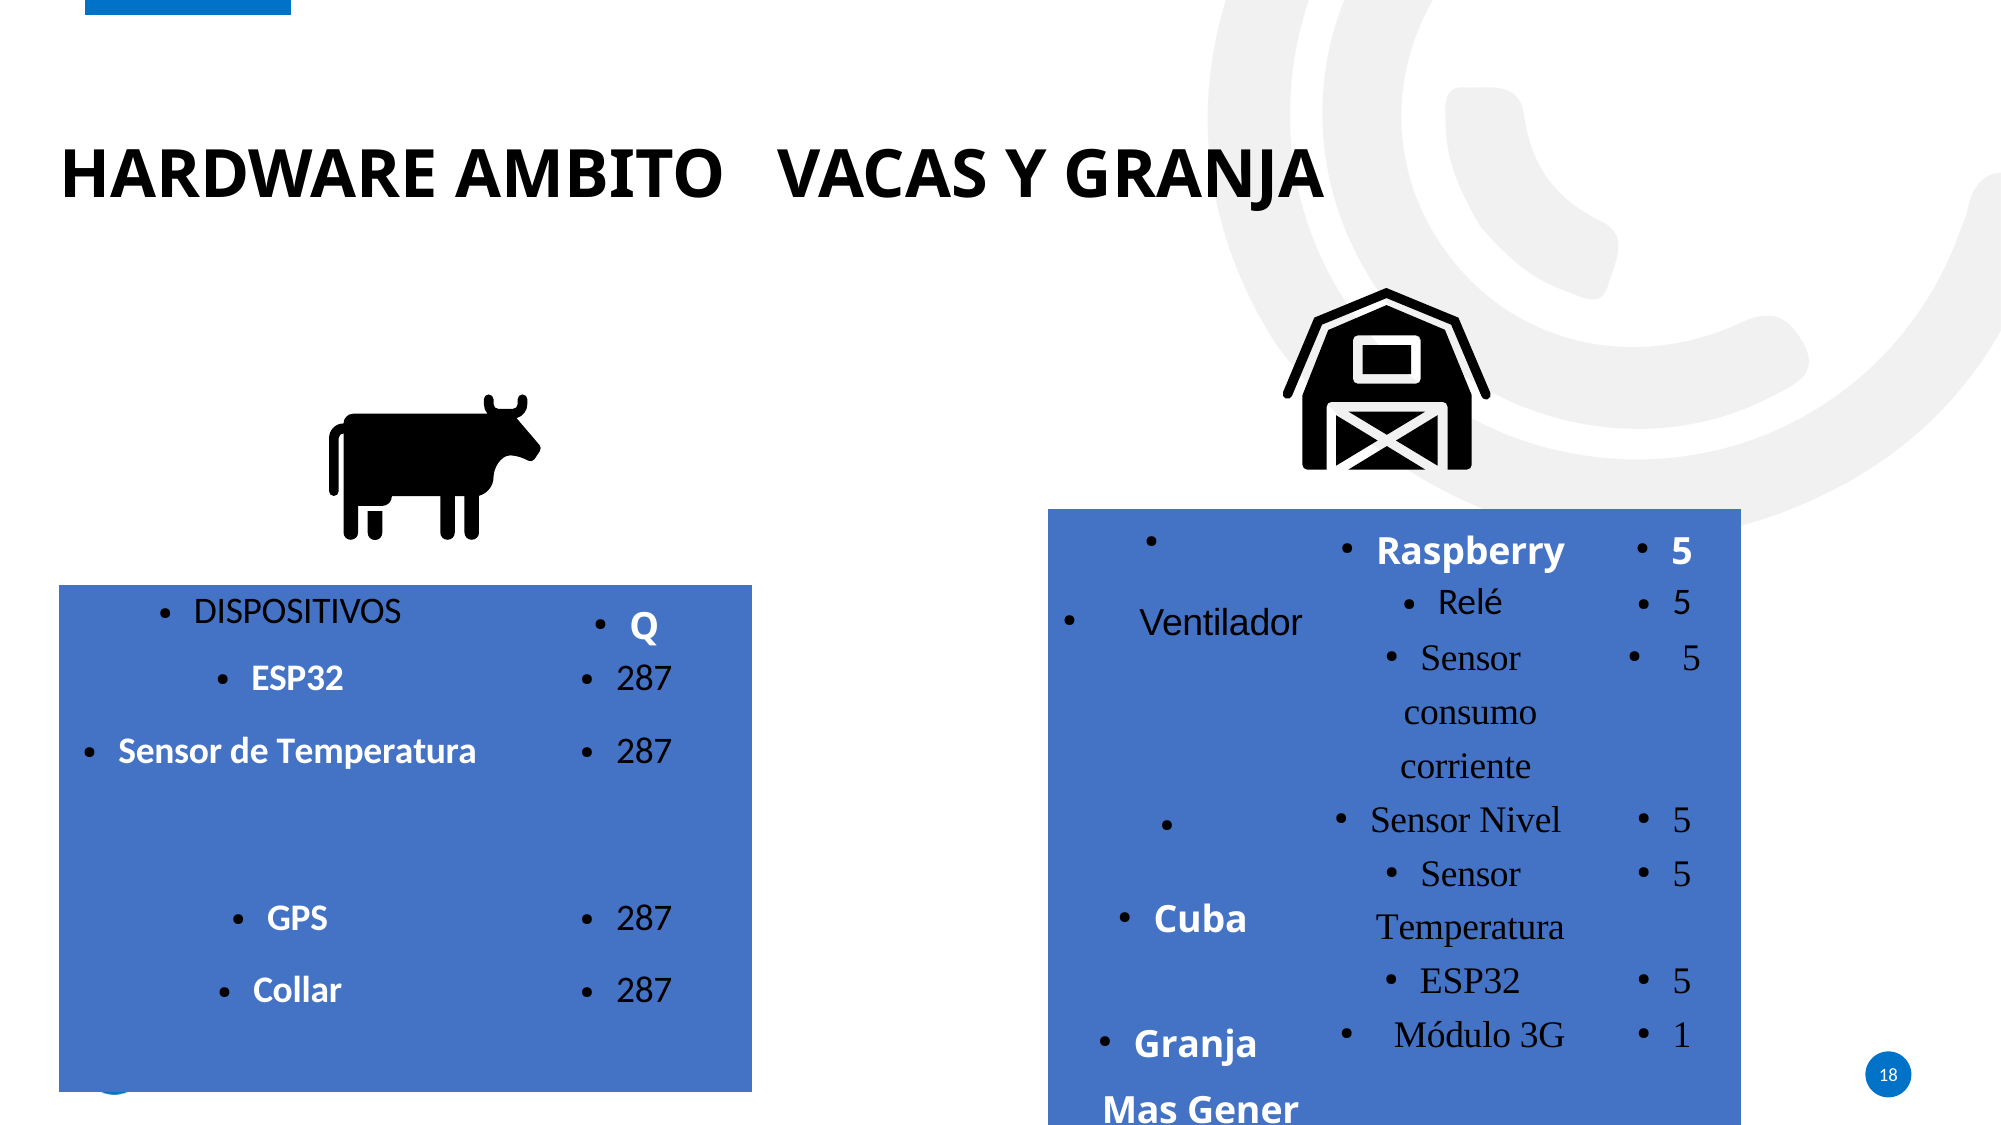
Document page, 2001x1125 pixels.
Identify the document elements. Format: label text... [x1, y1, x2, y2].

table_cell Sensor consumo corriente [1318, 624, 1588, 786]
table_cell 1 [1588, 1002, 1741, 1125]
title Hardware ambito vacas y granja [59, 61, 1889, 213]
table_cell 287 [501, 891, 752, 963]
table_cell Relé [1318, 575, 1588, 624]
table_cell ESP32 [59, 651, 501, 724]
picture [317, 349, 553, 585]
picture [1269, 261, 1505, 496]
table_header DISPOSITIVOS [59, 585, 501, 651]
table_cell 5 [1588, 575, 1741, 624]
table_header Ventilador [1048, 509, 1318, 786]
table_header Q [501, 585, 752, 651]
table_cell 287 [501, 651, 752, 724]
table_cell 5 [1588, 624, 1741, 786]
table_cell Granja Mas Gener [1048, 1002, 1318, 1125]
table_cell Sensor Temperatura [1318, 840, 1588, 948]
table_cell Sensor Nivel [1318, 786, 1588, 840]
table_cell 287 [501, 724, 752, 891]
table_cell GPS [59, 891, 501, 963]
table_cell Collar [59, 963, 501, 1092]
table_cell ESP32 [1318, 948, 1588, 1002]
table_cell 287 [501, 963, 752, 1092]
table_cell Módulo 3G [1318, 1002, 1588, 1125]
table_cell 5 [1588, 786, 1741, 840]
table_cell 5 [1588, 948, 1741, 1002]
table_cell Sensor de Temperatura [59, 724, 501, 891]
table_cell Cuba [1048, 786, 1318, 1002]
chart [998, 263, 2000, 931]
table_cell 5 [1588, 840, 1741, 948]
table_header 5 [1588, 509, 1741, 575]
table_header Raspberry [1318, 509, 1588, 575]
text_box [1864, 1059, 1913, 1090]
